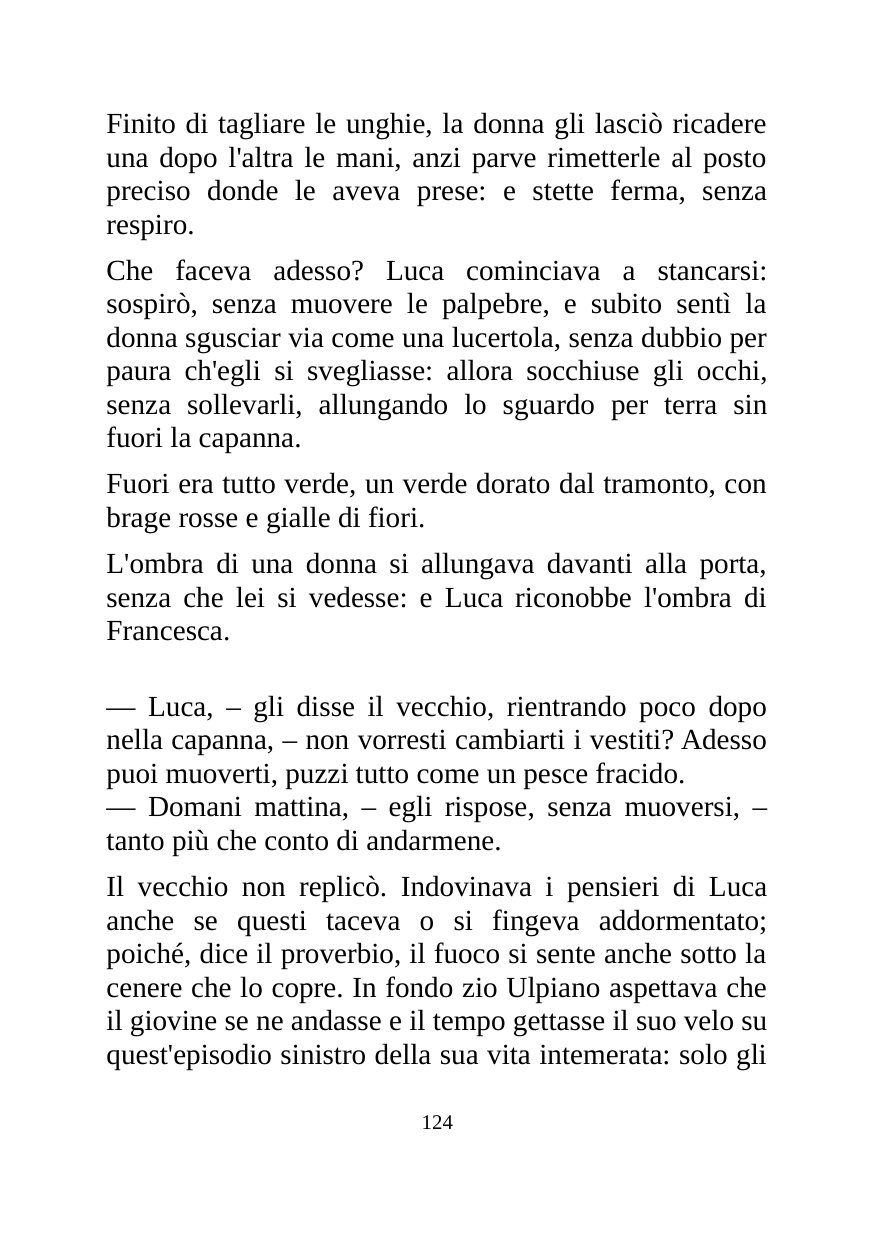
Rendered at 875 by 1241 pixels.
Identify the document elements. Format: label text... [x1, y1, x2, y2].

text L'ombra di una donna si allungava davanti alla porta, senza che lei si vedesse: e Luca riconobbe l'ombra di Francesca. [106, 546, 768, 647]
text — Domani mattina, – egli rispose, senza muoversi, – tanto più che conto di andarmene. [106, 789, 768, 857]
text Finito di tagliare le unghie, la donna gli lasciò ricadere una dopo l'altra le mani, anzi parve rimetterle al posto preciso donde le aveva prese: e stette ferma, senza respiro. [106, 106, 768, 240]
text Il vecchio non replicò. Indovinava i pensieri di Luca anche se questi taceva o si fingeva addormentato; poiché, dice il proverbio, il fuoco si sente anche sotto la cenere che lo copre. In fondo zio Ulpiano aspettava che il giovine se ne andasse e il tempo gettasse il suo velo su quest'episodio sinistro della sua vita intemerata: solo gli [106, 869, 768, 1070]
text Che faceva adesso? Luca cominciava a stancarsi: sospirò, senza muovere le palpebre, e subito sentì la donna sgusciar via come una lucertola, senza dubbio per paura ch'egli si svegliasse: allora socchiuse gli occhi, senza sollevarli, allungando lo sguardo per terra sin fuori la capanna. [106, 253, 768, 454]
text Fuori era tutto verde, un verde dorato dal tramonto, con brage rosse e gialle di fiori. [106, 467, 768, 534]
text — Luca, – gli disse il vecchio, rientrando poco dopo nella capanna, – non vorresti cambiarti i vestiti? Adesso puoi muoverti, puzzi tutto come un pesce fracido. [106, 689, 768, 789]
